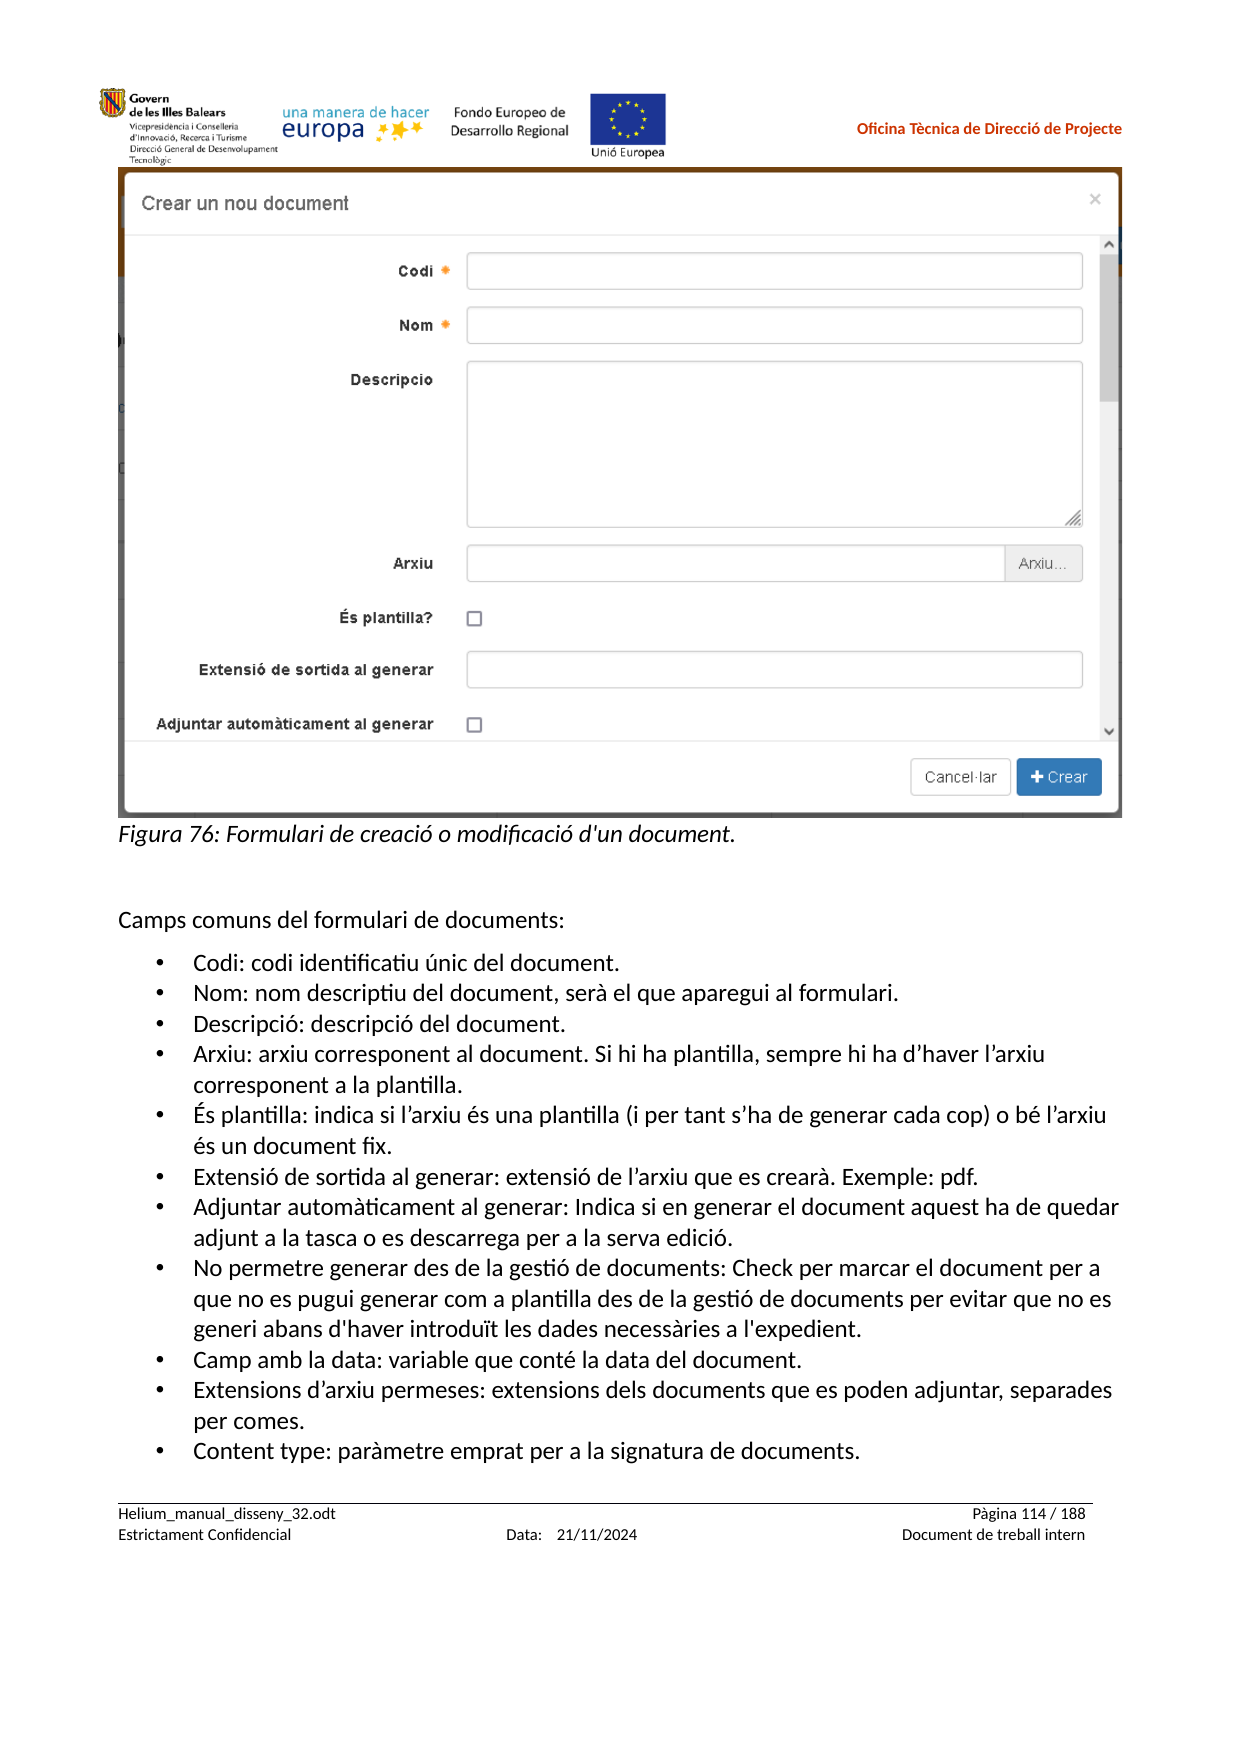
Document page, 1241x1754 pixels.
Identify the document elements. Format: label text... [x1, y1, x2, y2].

list Nom: nom descriptiu del document, serà el que aparegui al formulari. [156, 978, 1122, 1008]
list Content type: paràmetre emprat per a la signatura de documents. [156, 1435, 1122, 1466]
picture [118, 167, 1123, 818]
picture [99, 87, 668, 166]
list Arxiu: arxiu corresponent al document. Si hi ha plantilla, sempre hi ha d’haver l’arxiu corresponent a la plantilla. [156, 1039, 1122, 1100]
list Codi: codi identificatiu únic del document. [156, 947, 1122, 978]
list Camp amb la data: variable que conté la data del document. [156, 1344, 1122, 1374]
list Extensió de sortida al generar: extensió de l’arxiu que es crearà. Exemple: pdf. [156, 1161, 1122, 1191]
list Descripció: descripció del document. [156, 1008, 1122, 1039]
list No permetre generar des de la gestió de documents: Check per marcar el document per a que no es pugui generar com a plantilla des de la gestió de documents per evitar que no es generi abans d'haver introduït les dades necessàries a l'expedient. [156, 1252, 1122, 1344]
list Extensions d’arxiu permeses: extensions dels documents que es poden adjuntar, separades per comes. [156, 1374, 1122, 1435]
list Adjuntar automàticament al generar: Indica si en generar el document aquest ha de quedar adjunt a la tasca o es descarrega per a la serva edició. [156, 1191, 1122, 1252]
text Camps comuns del formulari de documents: [118, 904, 1122, 934]
list És plantilla: indica si l’arxiu és una plantilla (i per tant s’ha de generar cada cop) o bé l’arxiu és un document fix. [156, 1100, 1122, 1161]
text Figura 76: Formulari de creació o modificació d'un document. [118, 818, 1122, 848]
